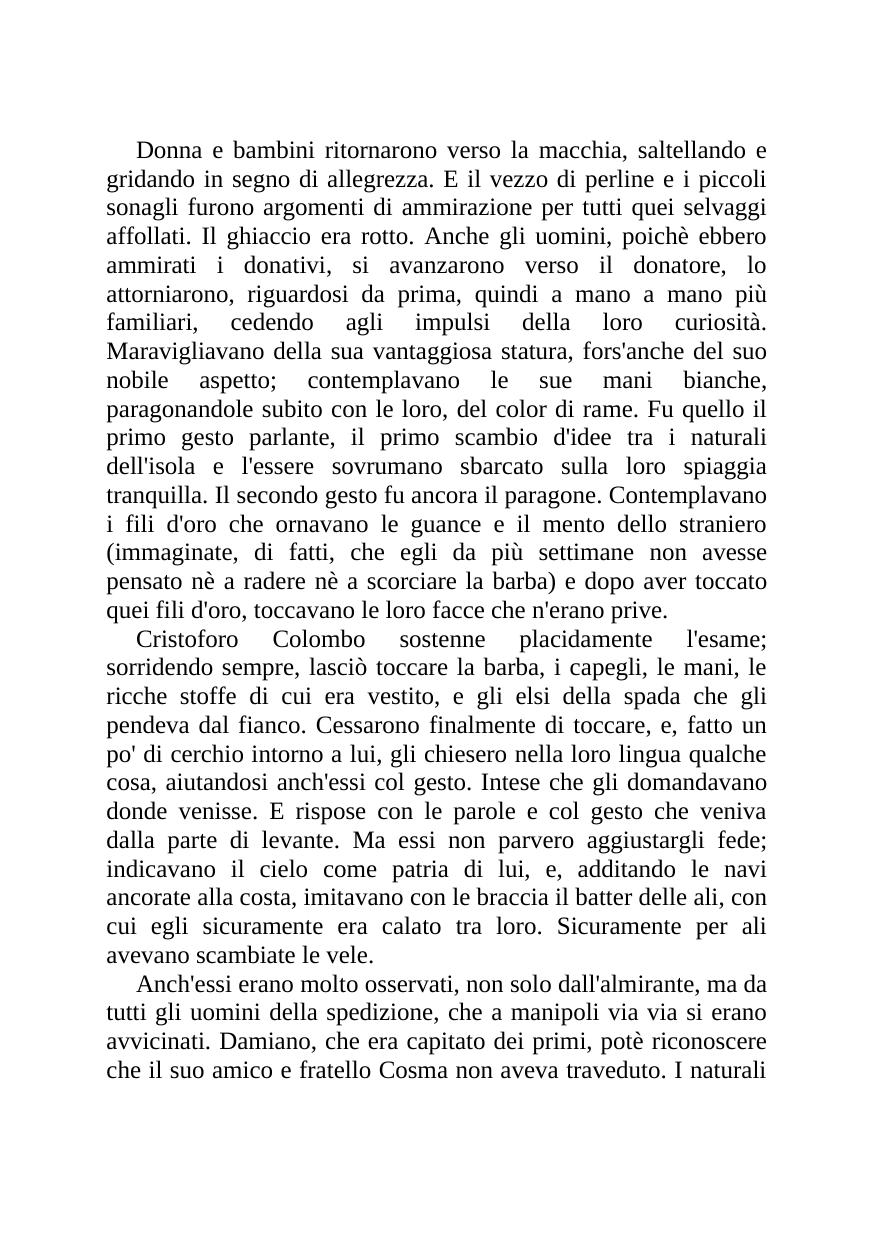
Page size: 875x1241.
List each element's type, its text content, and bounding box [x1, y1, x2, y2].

text Anch'essi erano molto osservati, non solo dall'almirante, ma da tutti gli uomini della spedizione, che a manipoli via via si erano avvicinati. Damiano, che era capitato dei primi, potè riconoscere che il suo amico e fratello Cosma non aveva traveduto. I naturali [106, 969, 768, 1084]
text Donna e bambini ritornarono verso la macchia, saltellando e gridando in segno di allegrezza. E il vezzo di perline e i piccoli sonagli furono argomenti di ammirazione per tutti quei selvaggi affollati. Il ghiaccio era rotto. Anche gli uomini, poichè ebbero ammirati i donativi, si avanzarono verso il donatore, lo attorniarono, riguardosi da prima, quindi a mano a mano più familiari, cedendo agli impulsi della loro curiosità. Maravigliavano della sua vantaggiosa statura, fors'anche del suo nobile aspetto; contemplavano le sue mani bianche, paragonandole subito con le loro, del color di rame. Fu quello il primo gesto parlante, il primo scambio d'idee tra i naturali dell'isola e l'essere sovrumano sbarcato sulla loro spiaggia tranquilla. Il secondo gesto fu ancora il paragone. Contemplavano i fili d'oro che ornavano le guance e il mento dello straniero (immaginate, di fatti, che egli da più settimane non avesse pensato nè a radere nè a scorciare la barba) e dopo aver toccato quei fili d'oro, toccavano le loro facce che n'erano prive. [106, 135, 768, 624]
text Cristoforo Colombo sostenne placidamente l'esame; sorridendo sempre, lasciò toccare la barba, i capegli, le mani, le ricche stoffe di cui era vestito, e gli elsi della spada che gli pendeva dal fianco. Cessarono finalmente di toccare, e, fatto un po' di cerchio intorno a lui, gli chiesero nella loro lingua qualche cosa, aiutandosi anch'essi col gesto. Intese che gli domandavano donde venisse. E rispose con le parole e col gesto che veniva dalla parte di levante. Ma essi non parvero aggiustargli fede; indicavano il cielo come patria di lui, e, additando le navi ancorate alla costa, imitavano con le braccia il batter delle ali, con cui egli sicuramente era calato tra loro. Sicuramente per ali avevano scambiate le vele. [106, 624, 768, 969]
